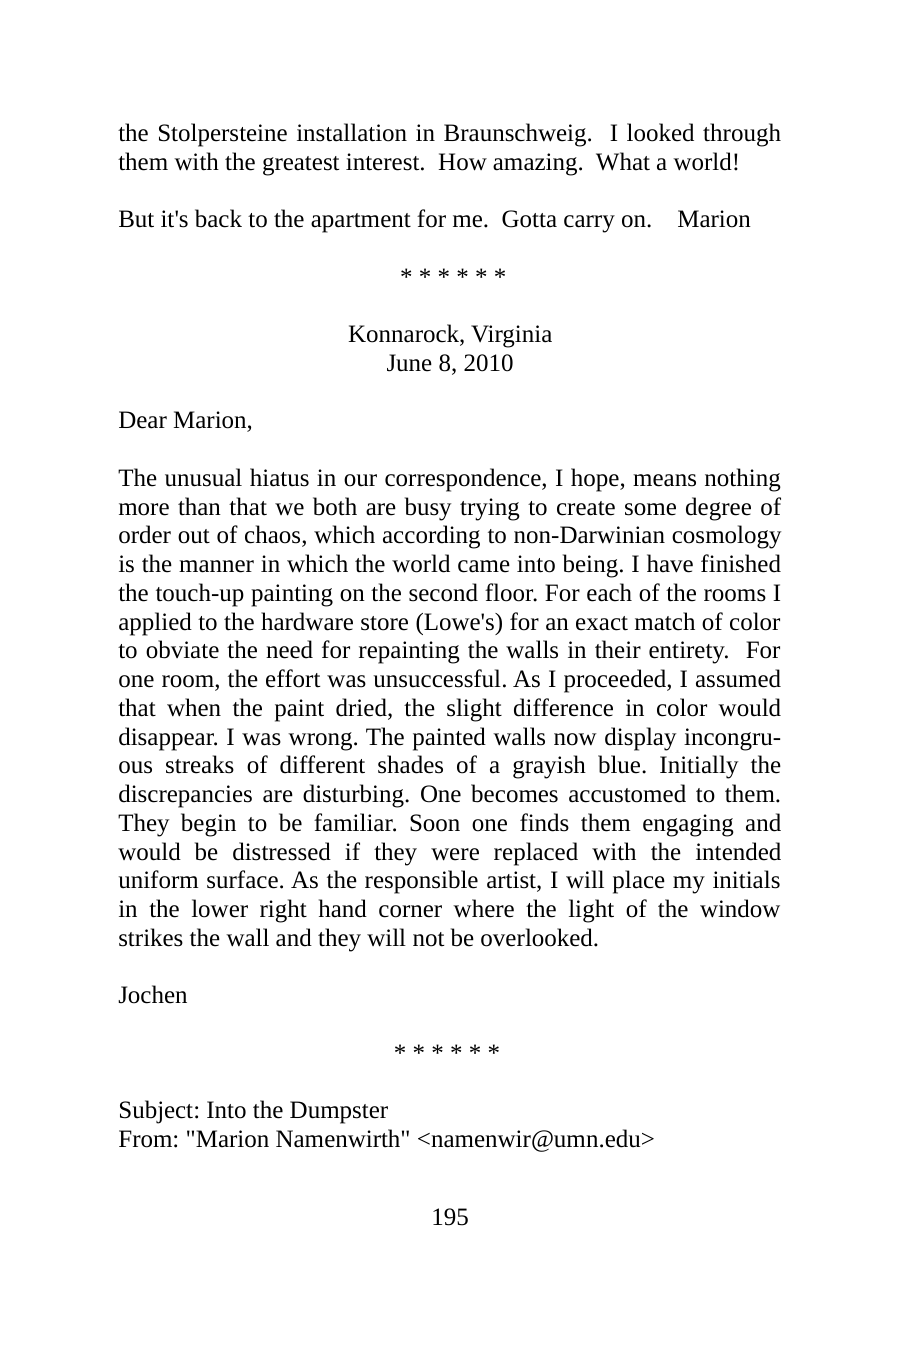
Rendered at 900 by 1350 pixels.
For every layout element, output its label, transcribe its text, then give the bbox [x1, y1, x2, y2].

text Jochen [118, 981, 782, 1009]
text But it's back to the apartment for me. Gotta carry on. Marion [118, 204, 782, 233]
text The unusual hiatus in our correspondence, I hope, means nothing more than that we both are busy trying to create some degree of order out of chaos, which according to non-Darwinian cosmology is the manner in which the world came into being. I have finished the touch-up painting on the second floor. For each of the rooms I applied to the hardware store (Lowe's) for an exact match of color to obviate the need for repainting the walls in their entirety. For one room, the effort was unsuccessful. As I proceeded, I assumed that when the paint dried, the slight difference in color would disappear. I was wrong. The painted walls now display incongru-ous streaks of different shades of a grayish blue. Initially the discrepancies are disturbing. One becomes accustomed to them. They begin to be familiar. Soon one finds them engaging and would be distressed if they were replaced with the intended uniform surface. As the responsible artist, I will place my initials in the lower right hand corner where the light of the window strikes the wall and they will not be overlooked. [118, 463, 782, 952]
text Dear Marion, [118, 406, 782, 434]
text June 8, 2010 [118, 348, 782, 377]
text From: "Marion Namenwirth" <namenwir@umn.edu> [118, 1124, 782, 1153]
text * * * * * * [118, 1038, 782, 1067]
text Konnarock, Virginia [118, 319, 782, 348]
text * * * * * * [118, 262, 782, 291]
text the Stolpersteine installation in Braunschweig. I looked through them with the greatest interest. How amazing. What a world! [118, 118, 782, 176]
text Subject: Into the Dumpster [118, 1096, 782, 1124]
